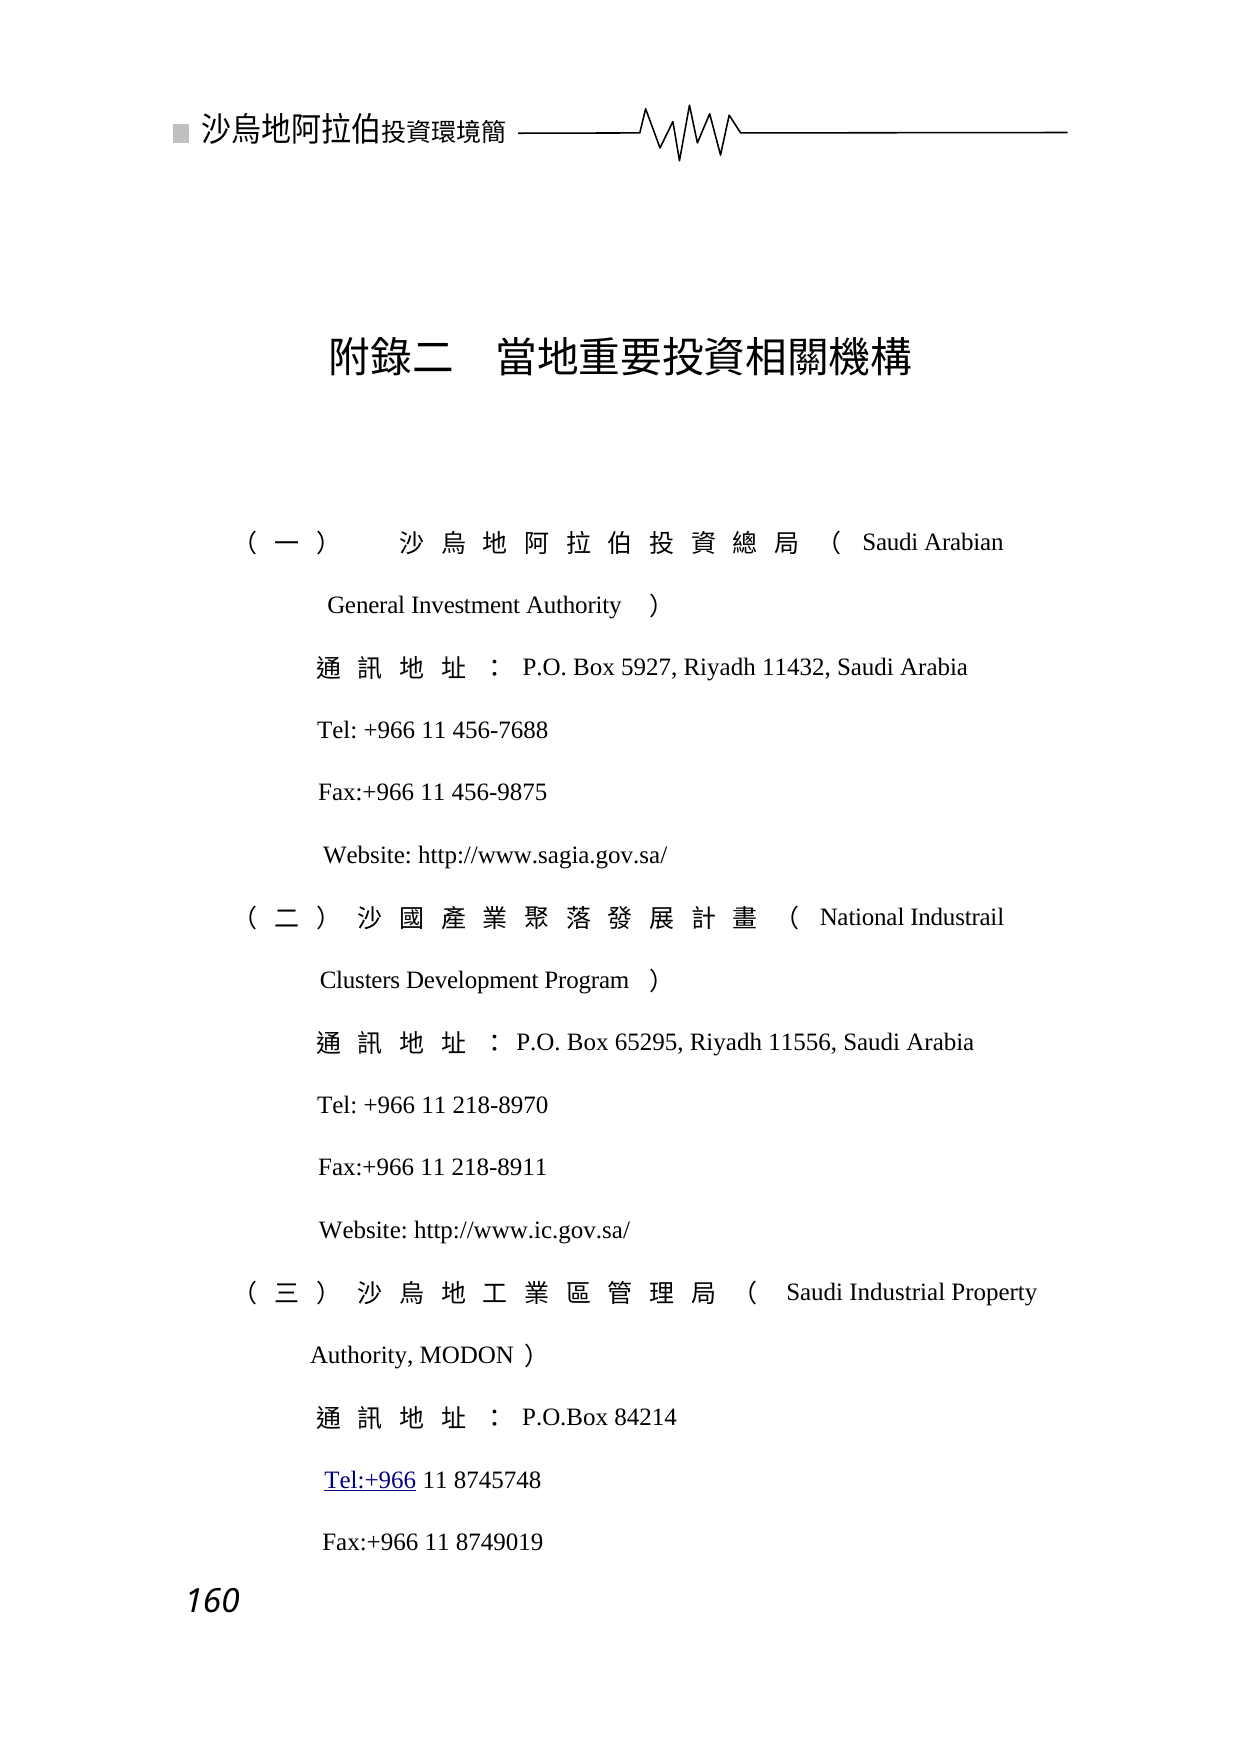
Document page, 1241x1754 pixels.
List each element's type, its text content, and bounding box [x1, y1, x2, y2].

text Tel:+966 11 8745748 [281, 1438, 1058, 1500]
text Website: http://www.sagia.gov.sa/ [281, 813, 1058, 875]
text （一） 沙烏地阿拉伯投資總局（Saudi Arabian General Investment Authority） [207, 500, 1058, 625]
text Fax:+966 11 218-8911 [281, 1125, 1058, 1188]
text （三）沙烏地工業區管理局（Saudi Industrial Property Authority, MODON） [207, 1250, 1058, 1375]
text 附錄二 當地重要投資相關機構 [183, 313, 1058, 375]
text Fax:+966 11 8749019 [281, 1500, 1058, 1563]
text 通訊地址：P.O. Box 5927, Riyadh 11432, Saudi Arabia [281, 625, 1058, 688]
text （二）沙國產業聚落發展計畫（National Industrail Clusters Development Program） [207, 875, 1058, 1000]
text Fax:+966 11 456-9875 [281, 750, 1058, 813]
text Website: http://www.ic.gov.sa/ [281, 1188, 1058, 1250]
text 通訊地址：P.O.Box 84214 [281, 1375, 1058, 1438]
text 通訊地址：P.O. Box 65295, Riyadh 11556, Saudi Arabia [281, 1000, 1058, 1063]
text Tel: +966 11 218-8970 [281, 1063, 1058, 1125]
text Tel: +966 11 456-7688 [281, 688, 1058, 750]
